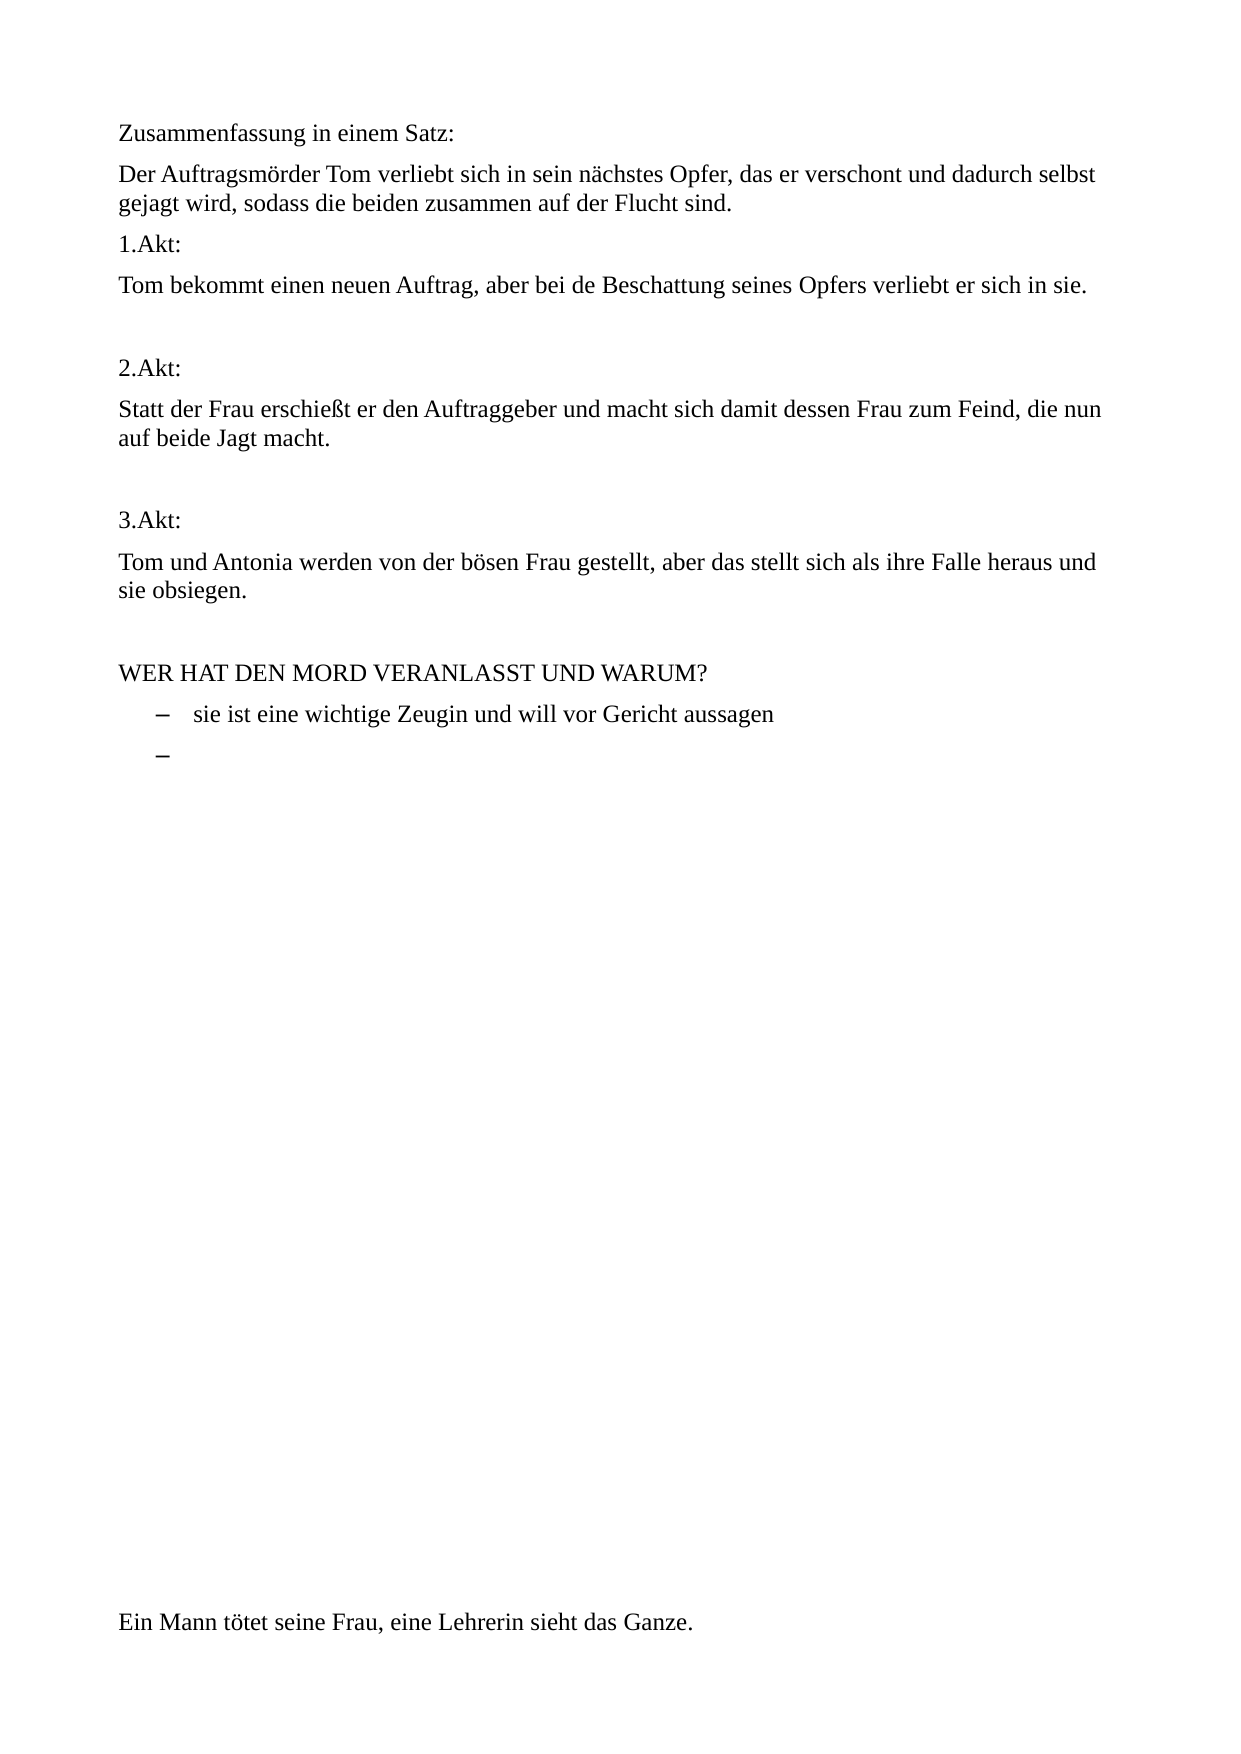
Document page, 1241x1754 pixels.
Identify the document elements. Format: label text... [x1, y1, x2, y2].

text 2.Akt: [118, 353, 1122, 382]
text Der Auftragsmörder Tom verliebt sich in sein nächstes Opfer, das er verschont und dadurch selbst gejagt wird, sodass die beiden zusammen auf der Flucht sind. [118, 159, 1122, 217]
text Ein Mann tötet seine Frau, eine Lehrerin sieht das Ganze. [118, 1607, 1122, 1636]
text Zusammenfassung in einem Satz: [118, 118, 1122, 147]
text Statt der Frau erschießt er den Auftraggeber und macht sich damit dessen Frau zum Feind, die nun auf beide Jagt macht. [118, 394, 1122, 452]
text WER HAT DEN MORD VERANLASST UND WARUM? [118, 658, 1122, 687]
text 3.Akt: [118, 506, 1122, 534]
text Tom bekommt einen neuen Auftrag, aber bei de Beschattung seines Opfers verliebt er sich in sie. [118, 271, 1122, 299]
text Tom und Antonia werden von der bösen Frau gestellt, aber das stellt sich als ihre Falle heraus und sie obsiegen. [118, 547, 1122, 604]
list sie ist eine wichtige Zeugin und will vor Gericht aussagen [156, 699, 1122, 728]
text 1.Akt: [118, 229, 1122, 258]
